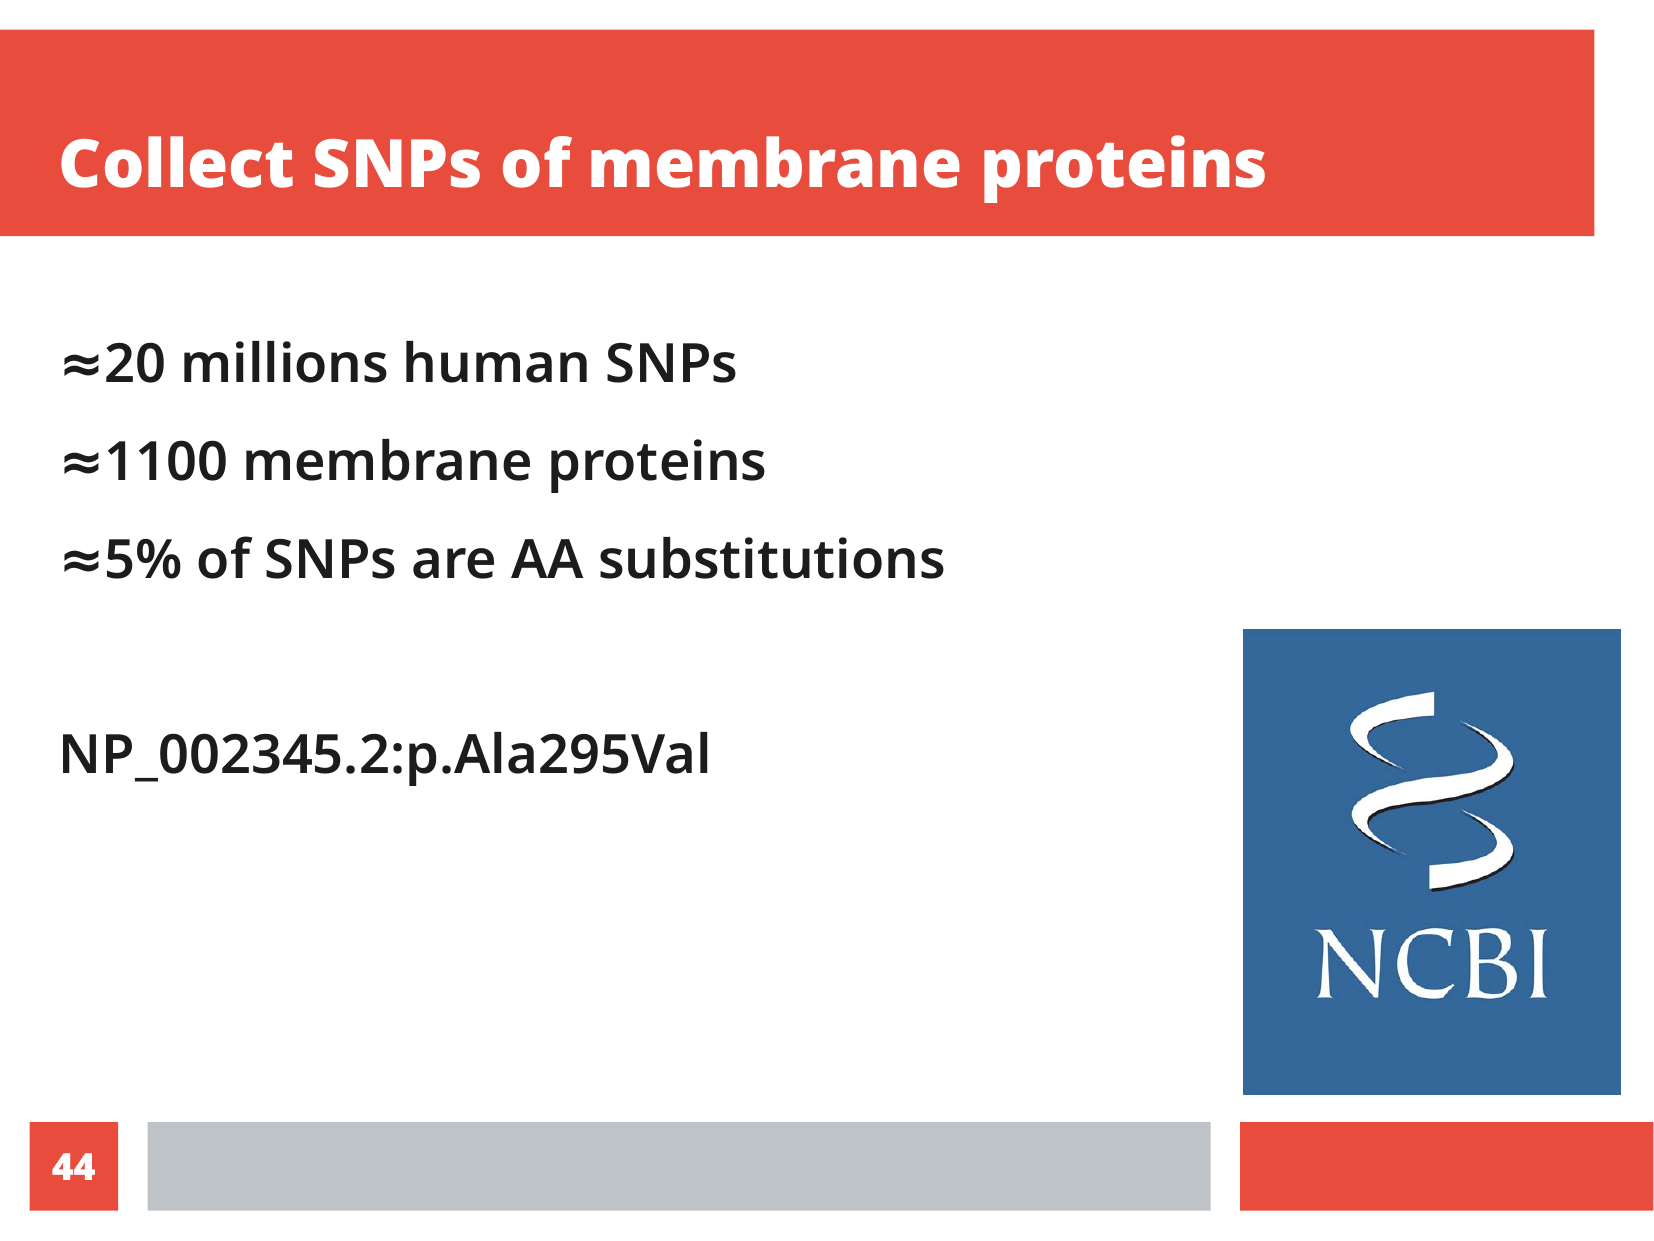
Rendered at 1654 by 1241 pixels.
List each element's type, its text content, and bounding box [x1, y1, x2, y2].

picture [1243, 629, 1621, 1095]
list ≈20 millions human SNPs ≈1100 membrane proteins ≈5% of SNPs are AA substitutions NP_002345.2:p.Ala295Val [59, 324, 1216, 1093]
title Collect SNPs of membrane proteins [59, 59, 1595, 207]
